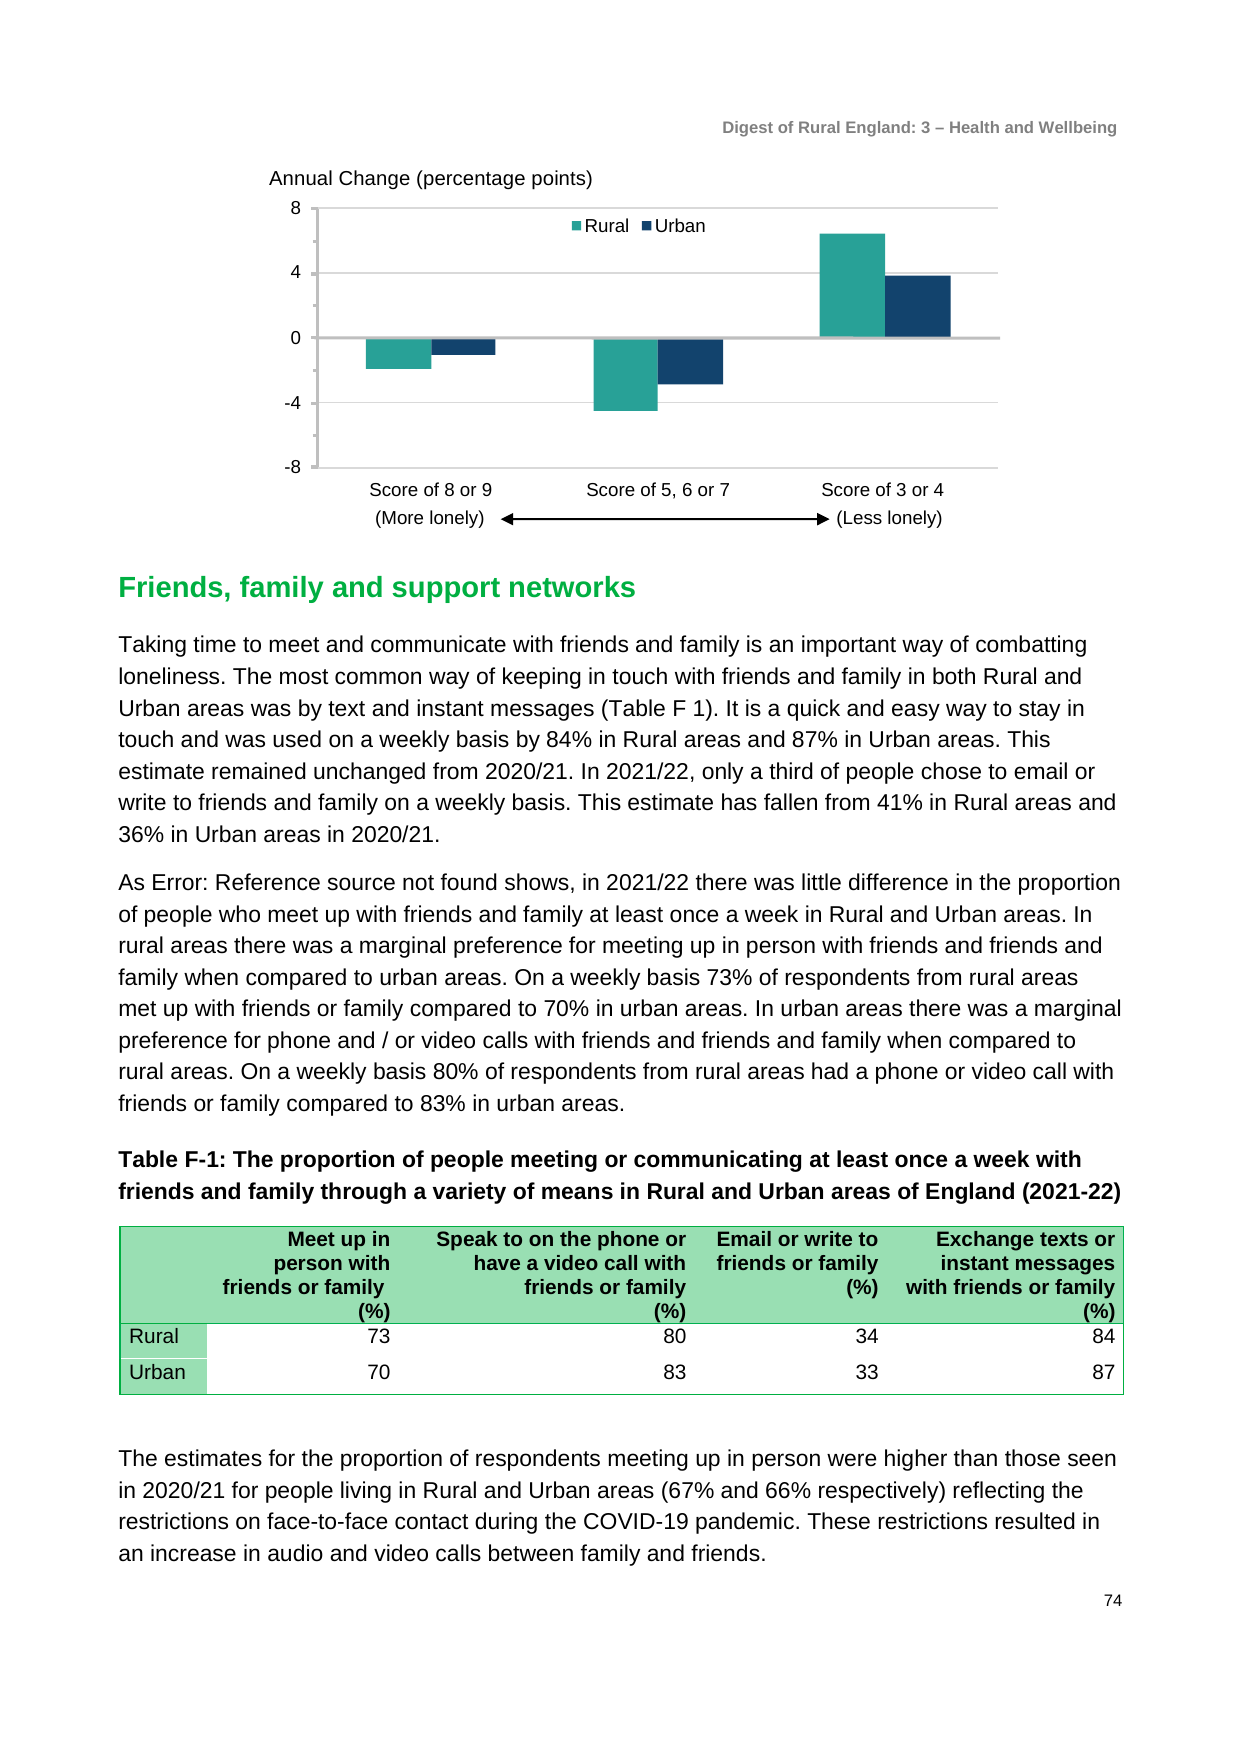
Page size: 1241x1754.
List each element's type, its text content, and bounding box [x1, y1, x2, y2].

table_cell 80 [399, 1324, 695, 1358]
table_cell 70 [207, 1359, 399, 1394]
table_header Speak to on the phone or have a video call with friends or family (%) [399, 1227, 695, 1323]
table_cell Rural [121, 1324, 207, 1358]
text The estimates for the proportion of respondents meeting up in person were higher than those seen in 2020/21 for people living in Rural and Urban areas (67% and 66% respectively) reflecting the restrictions on face-to-face contact during the COVID-19 pandemic. These restrictions resulted in an increase in audio and video calls between family and friends. [118, 1445, 1122, 1566]
subtitle Friends, family and support networks [118, 571, 1122, 604]
table_cell 87 [887, 1360, 1123, 1394]
table_cell 73 [207, 1324, 399, 1358]
table_cell 84 [887, 1324, 1123, 1358]
table_cell 83 [399, 1359, 695, 1394]
table_header Meet up in person with friends or family (%) [207, 1227, 399, 1323]
table_cell 33 [695, 1359, 887, 1394]
text Table F‑1: The proportion of people meeting or communicating at least once a week with friends and family through a variety of means in Rural and Urban areas of England (2021-22) [118, 1146, 1122, 1204]
table_header Email or write to friends or family (%) [695, 1227, 887, 1323]
table_cell Urban [121, 1359, 207, 1394]
table_cell 34 [695, 1324, 887, 1358]
text As Table F‑1 shows, in 2021/22 there was little difference in the proportion of people who meet up with friends and family at least once a week in Rural and Urban areas. In rural areas there was a marginal preference for meeting up in person with friends and friends and family when compared to urban areas. On a weekly basis 73% of respondents from rural areas met up with friends or family compared to 70% in urban areas. In urban areas there was a marginal preference for phone and / or video calls with friends and friends and family when compared to rural areas. On a weekly basis 80% of respondents from rural areas had a phone or video call with friends or family compared to 83% in urban areas. [118, 869, 1122, 1116]
table_header Exchange texts or instant messages with friends or family (%) [887, 1227, 1123, 1323]
text Taking time to meet and communicate with friends and family is an important way of combatting loneliness. The most common way of keeping in touch with friends and family in both Rural and Urban areas was by text and instant messages (Table F 1). It is a quick and easy way to stay in touch and was used on a weekly basis by 84% in Rural areas and 87% in Urban areas. This estimate remained unchanged from 2020/21. In 2021/22, only a third of people chose to email or write to friends and family on a weekly basis. This estimate has fallen from 41% in Rural areas and 36% in Urban areas in 2020/21. [118, 631, 1122, 847]
table_header [121, 1227, 207, 1323]
